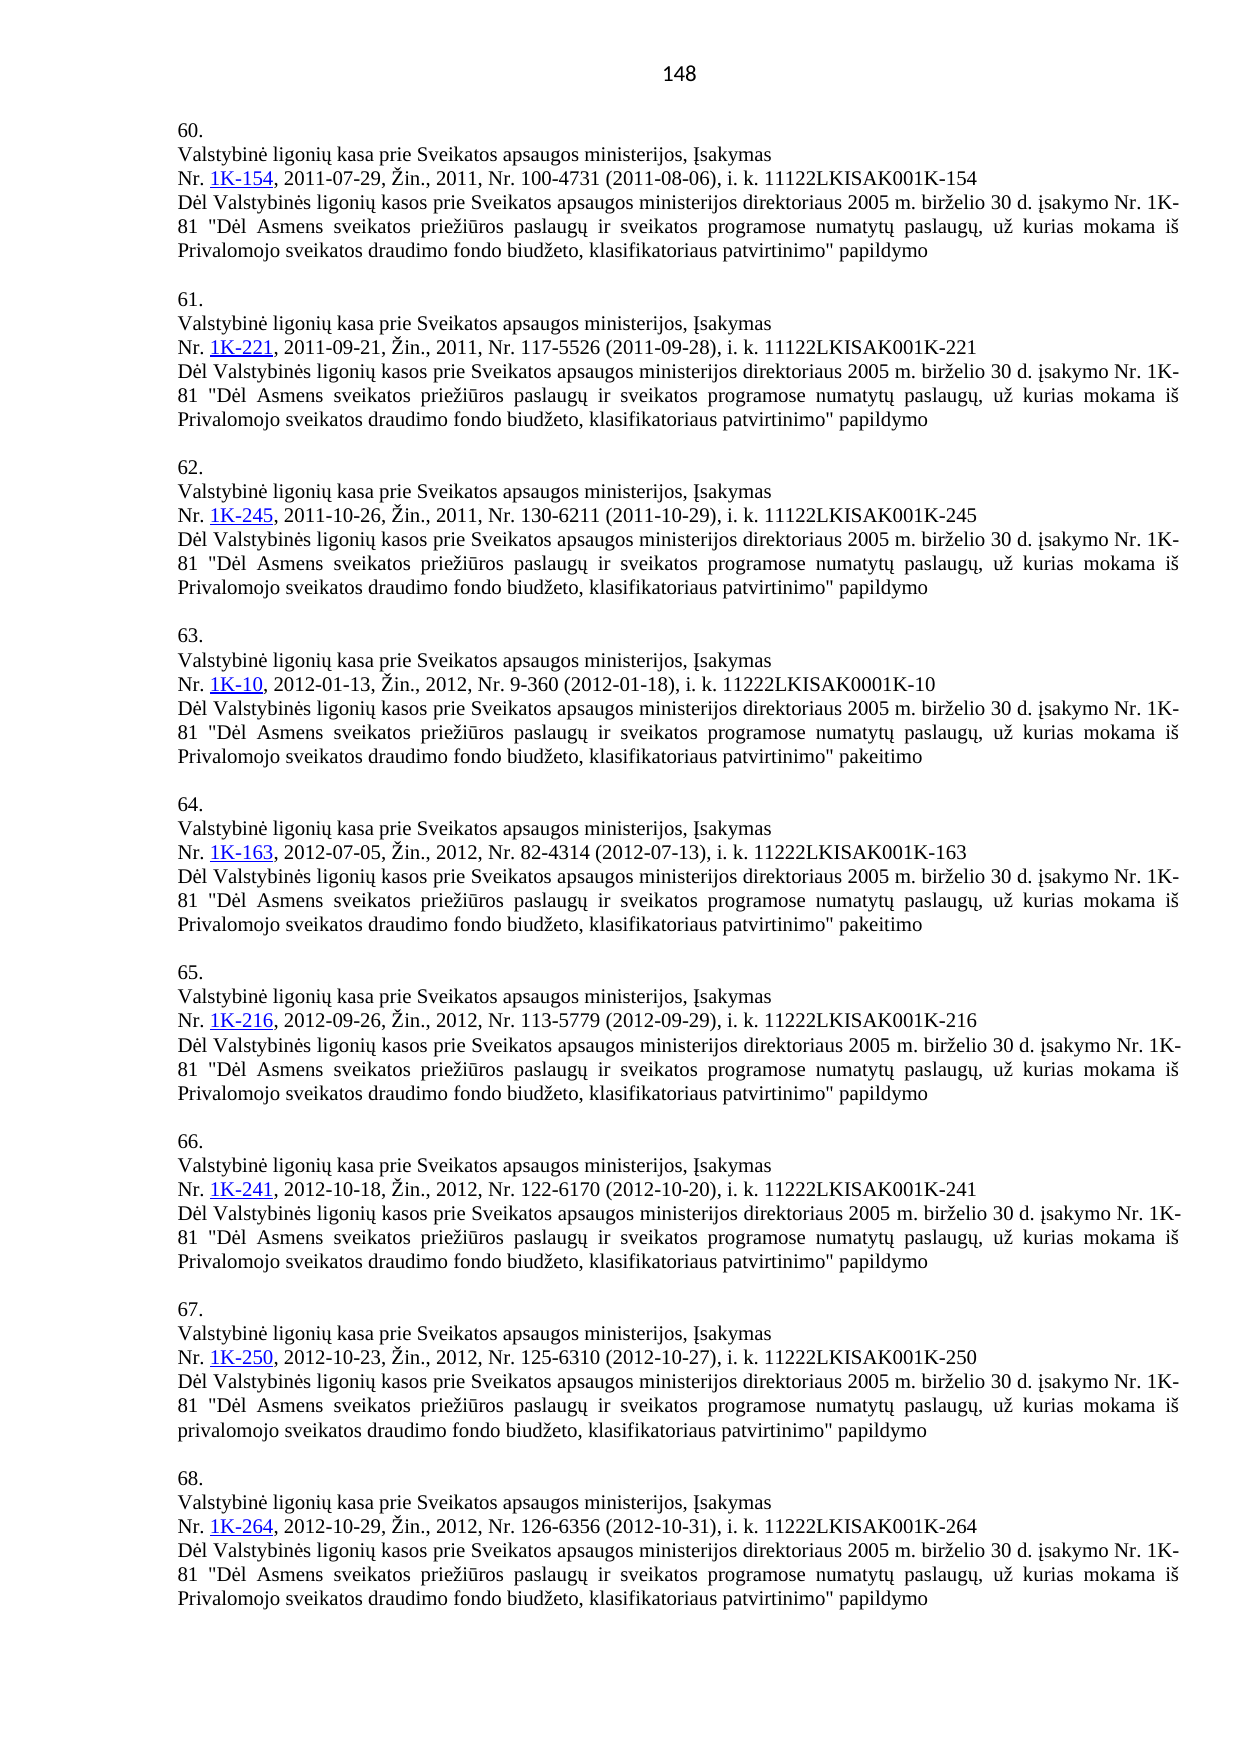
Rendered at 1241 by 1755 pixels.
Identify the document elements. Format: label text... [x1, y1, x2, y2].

text Nr. 1K-216, 2012-09-26, Žin., 2012, Nr. 113-5779 (2012-09-29), i. k. 11222LKISAK001K-216 [177, 1008, 1181, 1032]
text Dėl Valstybinės ligonių kasos prie Sveikatos apsaugos ministerijos direktoriaus 2005 m. birželio 30 d. įsakymo Nr. 1K-81 "Dėl Asmens sveikatos priežiūros paslaugų ir sveikatos programose numatytų paslaugų, už kurias mokama iš Privalomojo sveikatos draudimo fondo biudžeto, klasifikatoriaus patvirtinimo" papildymo [177, 1201, 1181, 1273]
text 60. [177, 118, 1181, 142]
text 62. [177, 455, 1181, 479]
text Nr. 1K-241, 2012-10-18, Žin., 2012, Nr. 122-6170 (2012-10-20), i. k. 11222LKISAK001K-241 [177, 1177, 1181, 1201]
text Dėl Valstybinės ligonių kasos prie Sveikatos apsaugos ministerijos direktoriaus 2005 m. birželio 30 d. įsakymo Nr. 1K-81 "Dėl Asmens sveikatos priežiūros paslaugų ir sveikatos programose numatytų paslaugų, už kurias mokama iš Privalomojo sveikatos draudimo fondo biudžeto, klasifikatoriaus patvirtinimo" papildymo [177, 1032, 1181, 1105]
text Dėl Valstybinės ligonių kasos prie Sveikatos apsaugos ministerijos direktoriaus 2005 m. birželio 30 d. įsakymo Nr. 1K-81 "Dėl Asmens sveikatos priežiūros paslaugų ir sveikatos programose numatytų paslaugų, už kurias mokama iš Privalomojo sveikatos draudimo fondo biudžeto, klasifikatoriaus patvirtinimo" papildymo [177, 527, 1181, 599]
text 68. [177, 1466, 1181, 1490]
text Nr. 1K-221, 2011-09-21, Žin., 2011, Nr. 117-5526 (2011-09-28), i. k. 11122LKISAK001K-221 [177, 335, 1181, 359]
text Valstybinė ligonių kasa prie Sveikatos apsaugos ministerijos, Įsakymas [177, 479, 1181, 503]
text Valstybinė ligonių kasa prie Sveikatos apsaugos ministerijos, Įsakymas [177, 984, 1181, 1008]
text Dėl Valstybinės ligonių kasos prie Sveikatos apsaugos ministerijos direktoriaus 2005 m. birželio 30 d. įsakymo Nr. 1K-81 "Dėl Asmens sveikatos priežiūros paslaugų ir sveikatos programose numatytų paslaugų, už kurias mokama iš Privalomojo sveikatos draudimo fondo biudžeto, klasifikatoriaus patvirtinimo" papildymo [177, 1538, 1181, 1610]
text 65. [177, 960, 1181, 984]
text Dėl Valstybinės ligonių kasos prie Sveikatos apsaugos ministerijos direktoriaus 2005 m. birželio 30 d. įsakymo Nr. 1K-81 "Dėl Asmens sveikatos priežiūros paslaugų ir sveikatos programose numatytų paslaugų, už kurias mokama iš Privalomojo sveikatos draudimo fondo biudžeto, klasifikatoriaus patvirtinimo" pakeitimo [177, 696, 1181, 768]
text 61. [177, 287, 1181, 311]
text Valstybinė ligonių kasa prie Sveikatos apsaugos ministerijos, Įsakymas [177, 142, 1181, 166]
text Nr. 1K-250, 2012-10-23, Žin., 2012, Nr. 125-6310 (2012-10-27), i. k. 11222LKISAK001K-250 [177, 1345, 1181, 1369]
text Nr. 1K-163, 2012-07-05, Žin., 2012, Nr. 82-4314 (2012-07-13), i. k. 11222LKISAK001K-163 [177, 840, 1181, 864]
text Nr. 1K-10, 2012-01-13, Žin., 2012, Nr. 9-360 (2012-01-18), i. k. 11222LKISAK0001K-10 [177, 672, 1181, 696]
text 63. [177, 623, 1181, 647]
text Valstybinė ligonių kasa prie Sveikatos apsaugos ministerijos, Įsakymas [177, 647, 1181, 672]
text 66. [177, 1129, 1181, 1153]
text 64. [177, 792, 1181, 816]
text Valstybinė ligonių kasa prie Sveikatos apsaugos ministerijos, Įsakymas [177, 311, 1181, 335]
text Nr. 1K-264, 2012-10-29, Žin., 2012, Nr. 126-6356 (2012-10-31), i. k. 11222LKISAK001K-264 [177, 1514, 1181, 1538]
text Dėl Valstybinės ligonių kasos prie Sveikatos apsaugos ministerijos direktoriaus 2005 m. birželio 30 d. įsakymo Nr. 1K-81 "Dėl Asmens sveikatos priežiūros paslaugų ir sveikatos programose numatytų paslaugų, už kurias mokama iš Privalomojo sveikatos draudimo fondo biudžeto, klasifikatoriaus patvirtinimo" papildymo [177, 190, 1181, 262]
text Dėl Valstybinės ligonių kasos prie Sveikatos apsaugos ministerijos direktoriaus 2005 m. birželio 30 d. įsakymo Nr. 1K-81 "Dėl Asmens sveikatos priežiūros paslaugų ir sveikatos programose numatytų paslaugų, už kurias mokama iš Privalomojo sveikatos draudimo fondo biudžeto, klasifikatoriaus patvirtinimo" papildymo [177, 359, 1181, 431]
text 67. [177, 1297, 1181, 1321]
text Nr. 1K-154, 2011-07-29, Žin., 2011, Nr. 100-4731 (2011-08-06), i. k. 11122LKISAK001K-154 [177, 166, 1181, 190]
text Valstybinė ligonių kasa prie Sveikatos apsaugos ministerijos, Įsakymas [177, 1153, 1181, 1177]
text Valstybinė ligonių kasa prie Sveikatos apsaugos ministerijos, Įsakymas [177, 816, 1181, 840]
text Valstybinė ligonių kasa prie Sveikatos apsaugos ministerijos, Įsakymas [177, 1490, 1181, 1514]
text Dėl Valstybinės ligonių kasos prie Sveikatos apsaugos ministerijos direktoriaus 2005 m. birželio 30 d. įsakymo Nr. 1K-81 "Dėl Asmens sveikatos priežiūros paslaugų ir sveikatos programose numatytų paslaugų, už kurias mokama iš privalomojo sveikatos draudimo fondo biudžeto, klasifikatoriaus patvirtinimo" papildymo [177, 1369, 1181, 1442]
text Nr. 1K-245, 2011-10-26, Žin., 2011, Nr. 130-6211 (2011-10-29), i. k. 11122LKISAK001K-245 [177, 503, 1181, 527]
text Dėl Valstybinės ligonių kasos prie Sveikatos apsaugos ministerijos direktoriaus 2005 m. birželio 30 d. įsakymo Nr. 1K-81 "Dėl Asmens sveikatos priežiūros paslaugų ir sveikatos programose numatytų paslaugų, už kurias mokama iš Privalomojo sveikatos draudimo fondo biudžeto, klasifikatoriaus patvirtinimo" pakeitimo [177, 864, 1181, 936]
text Valstybinė ligonių kasa prie Sveikatos apsaugos ministerijos, Įsakymas [177, 1321, 1181, 1345]
